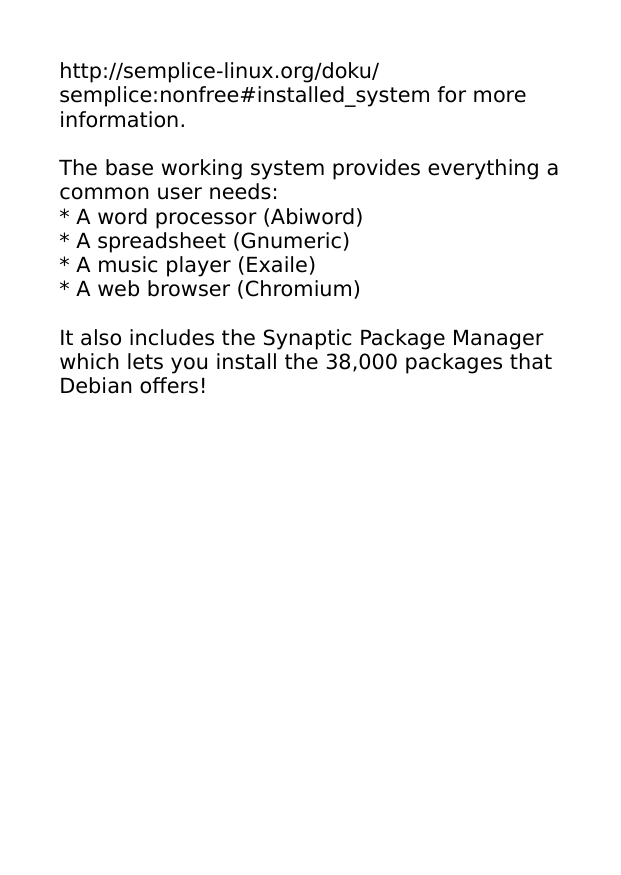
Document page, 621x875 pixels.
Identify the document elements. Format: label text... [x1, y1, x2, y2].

text * A spreadsheet (Gnumeric) [59, 229, 561, 253]
text http://semplice-linux.org/doku/semplice:nonfree#installed_system for more information. [59, 59, 561, 132]
text It also includes the Synaptic Package Manager which lets you install the 38,000 packages that Debian offers! [59, 326, 561, 399]
text * A word processor (Abiword) [59, 205, 561, 229]
text * A web browser (Chromium) [59, 277, 561, 302]
text The base working system provides everything a common user needs: [59, 156, 561, 205]
text * A music player (Exaile) [59, 253, 561, 277]
